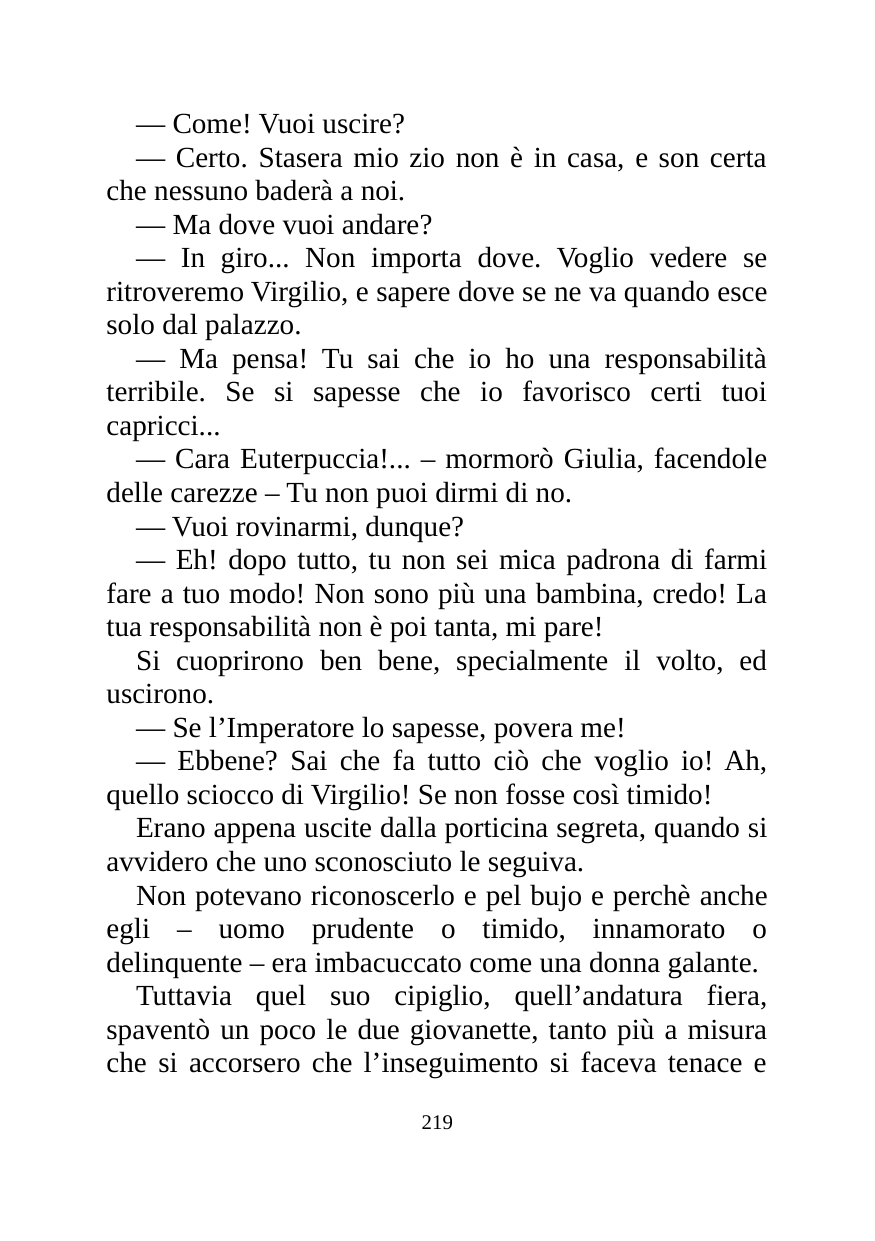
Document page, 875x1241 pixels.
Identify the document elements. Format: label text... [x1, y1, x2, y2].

text — In giro... Non importa dove. Voglio vedere se ritroveremo Virgilio, e sapere dove se ne va quando esce solo dal palazzo. [106, 240, 768, 341]
text Erano appena uscite dalla porticina segreta, quando si avvidero che uno sconosciuto le seguiva. [106, 811, 768, 878]
text — Certo. Stasera mio zio non è in casa, e son certa che nessuno baderà a noi. [106, 140, 768, 207]
text — Cara Euterpuccia!... – mormorò Giulia, facendole delle carezze – Tu non puoi dirmi di no. [106, 442, 768, 509]
text — Come! Vuoi uscire? [106, 106, 768, 140]
text — Vuoi rovinarmi, dunque? [106, 509, 768, 542]
text — Ma pensa! Tu sai che io ho una responsabilità terribile. Se si sapesse che io favorisco certi tuoi capricci... [106, 341, 768, 442]
text — Ma dove vuoi andare? [106, 207, 768, 240]
text — Eh! dopo tutto, tu non sei mica padrona di farmi fare a tuo modo! Non sono più una bambina, credo! La tua responsabilità non è poi tanta, mi pare! [106, 542, 768, 643]
text — Se l’Imperatore lo sapesse, povera me! [106, 710, 768, 743]
text Non potevano riconoscerlo e pel bujo e perchè anche egli – uomo prudente o timido, innamorato o delinquente – era imbacuccato come una donna galante. [106, 878, 768, 978]
text Tuttavia quel suo cipiglio, quell’andatura fiera, spaventò un poco le due giovanette, tanto più a misura che si accorsero che l’inseguimento si faceva tenace e [106, 978, 768, 1079]
text Si cuoprirono ben bene, specialmente il volto, ed uscirono. [106, 643, 768, 710]
text — Ebbene? Sai che fa tutto ciò che voglio io! Ah, quello sciocco di Virgilio! Se non fosse così timido! [106, 743, 768, 811]
